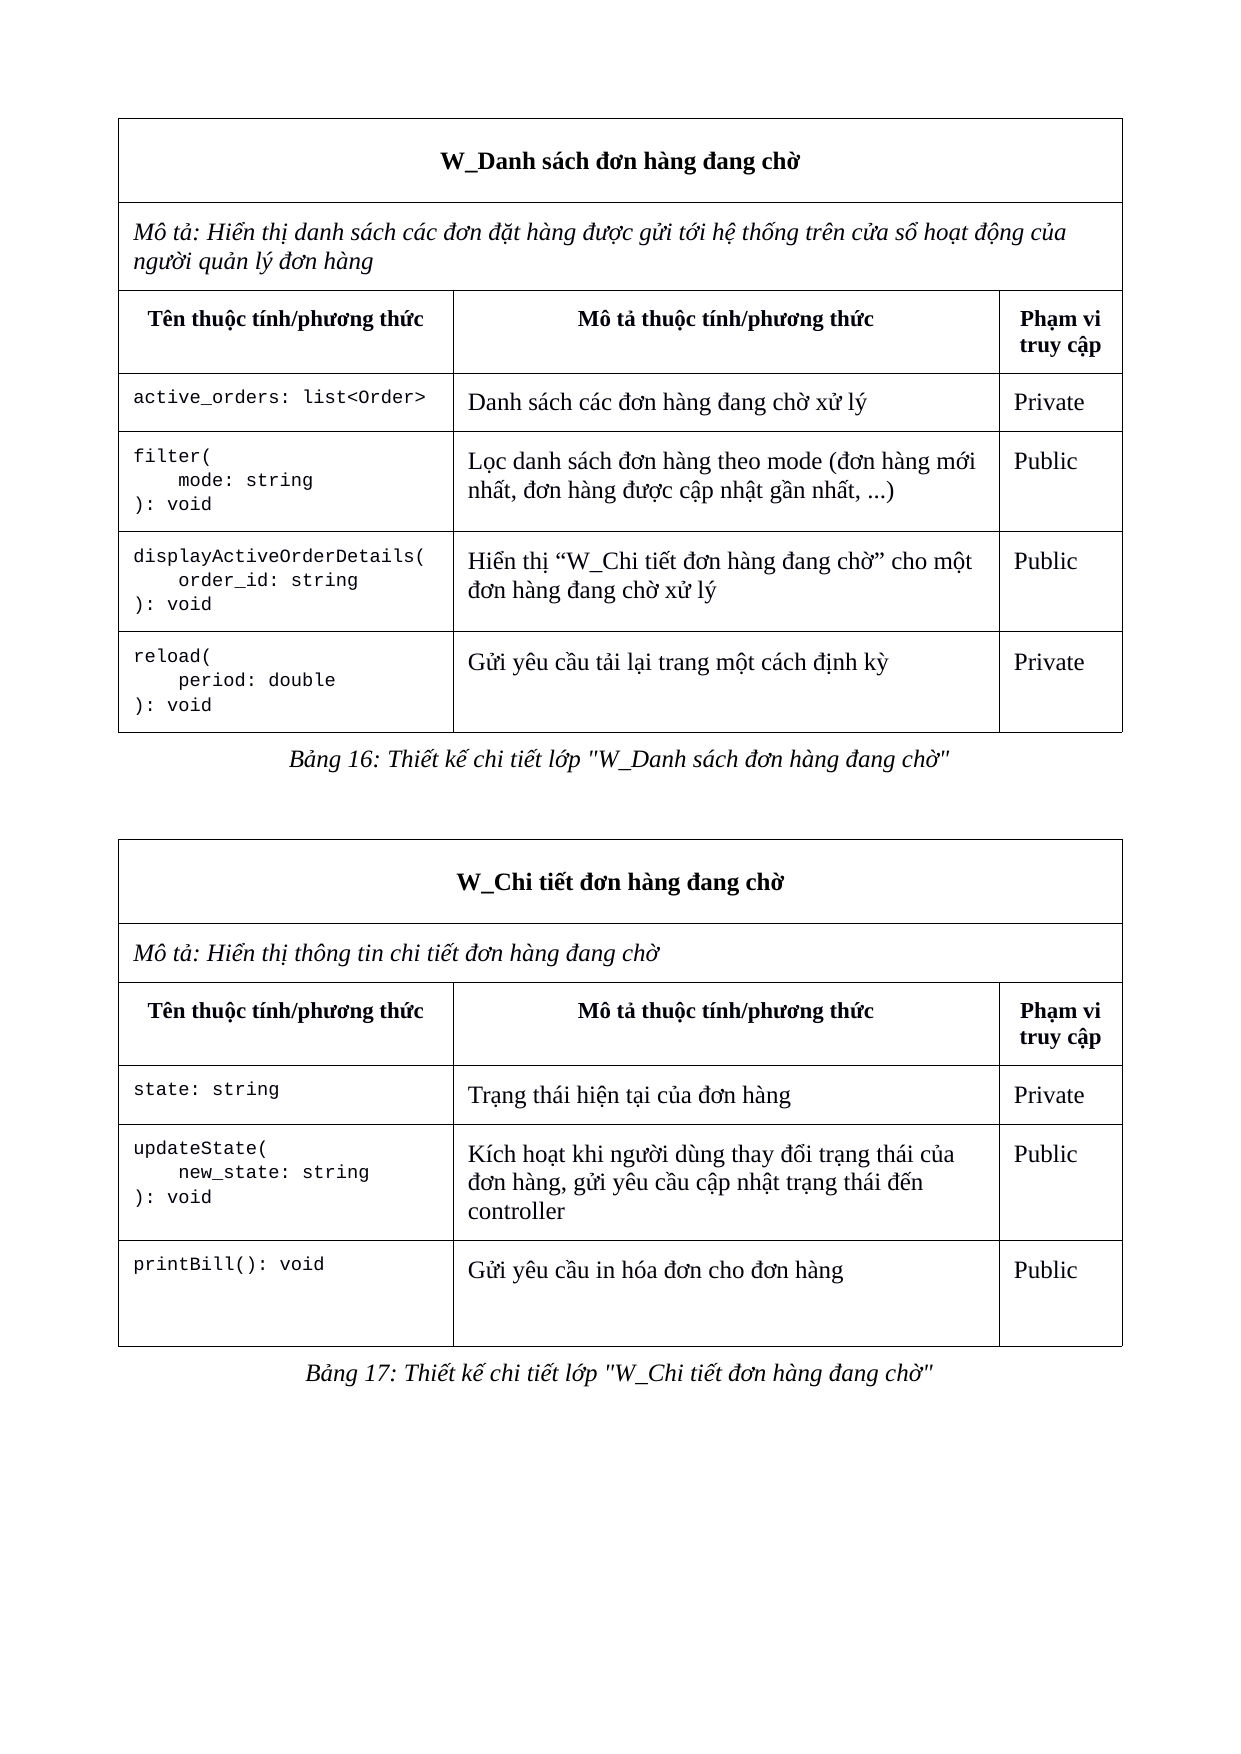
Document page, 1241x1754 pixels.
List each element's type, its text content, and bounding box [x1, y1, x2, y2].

table_cell Phạm vi truy cập [1000, 291, 1122, 372]
table_cell Public [1000, 1125, 1122, 1240]
table_cell Gửi yêu cầu tải lại trang một cách định kỳ [454, 632, 999, 732]
table_cell Tên thuộc tính/phương thức [119, 983, 453, 1065]
table_cell updateState( new_state: string ): void [119, 1125, 453, 1240]
table_cell Mô tả: Hiển thị danh sách các đơn đặt hàng được gửi tới hệ thống trên cửa sổ hoạt động của người quản lý đơn hàng [119, 203, 1122, 289]
table_cell filter( mode: string ): void [119, 432, 453, 531]
table_cell reload( period: double ): void [119, 632, 453, 732]
table_cell Lọc danh sách đơn hàng theo mode (đơn hàng mới nhất, đơn hàng được cập nhật gần nhất, ...) [454, 432, 999, 531]
text Bảng 17: Thiết kế chi tiết lớp "W_Chi tiết đơn hàng đang chờ" [118, 1358, 1122, 1387]
table_cell active_orders: list<Order> [119, 374, 453, 431]
table_cell state: string [119, 1066, 453, 1123]
table_cell Kích hoạt khi người dùng thay đổi trạng thái của đơn hàng, gửi yêu cầu cập nhật trạng thái đến controller [454, 1125, 999, 1240]
table_cell Mô tả thuộc tính/phương thức [454, 291, 999, 372]
table_header W_Danh sách đơn hàng đang chờ [119, 119, 1122, 202]
table_cell Public [1000, 432, 1122, 531]
table_cell Private [1000, 1066, 1122, 1123]
text Bảng 16: Thiết kế chi tiết lớp "W_Danh sách đơn hàng đang chờ" [118, 744, 1122, 773]
table_cell Gửi yêu cầu in hóa đơn cho đơn hàng [454, 1241, 999, 1346]
table_cell Public [1000, 532, 1122, 631]
table_cell Danh sách các đơn hàng đang chờ xử lý [454, 374, 999, 431]
table_cell Private [1000, 374, 1122, 431]
table_cell Mô tả thuộc tính/phương thức [454, 983, 999, 1065]
table_cell printBill(): void [119, 1241, 453, 1346]
table_cell Public [1000, 1241, 1122, 1346]
table_cell displayActiveOrderDetails( order_id: string ): void [119, 532, 453, 631]
table_cell Trạng thái hiện tại của đơn hàng [454, 1066, 999, 1123]
table_cell Tên thuộc tính/phương thức [119, 291, 453, 372]
table_cell Phạm vi truy cập [1000, 983, 1122, 1065]
table_header W_Chi tiết đơn hàng đang chờ [119, 840, 1122, 923]
table_cell Hiển thị “W_Chi tiết đơn hàng đang chờ” cho một đơn hàng đang chờ xử lý [454, 532, 999, 631]
table_cell Private [1000, 632, 1122, 732]
table_cell Mô tả: Hiển thị thông tin chi tiết đơn hàng đang chờ [119, 924, 1122, 982]
